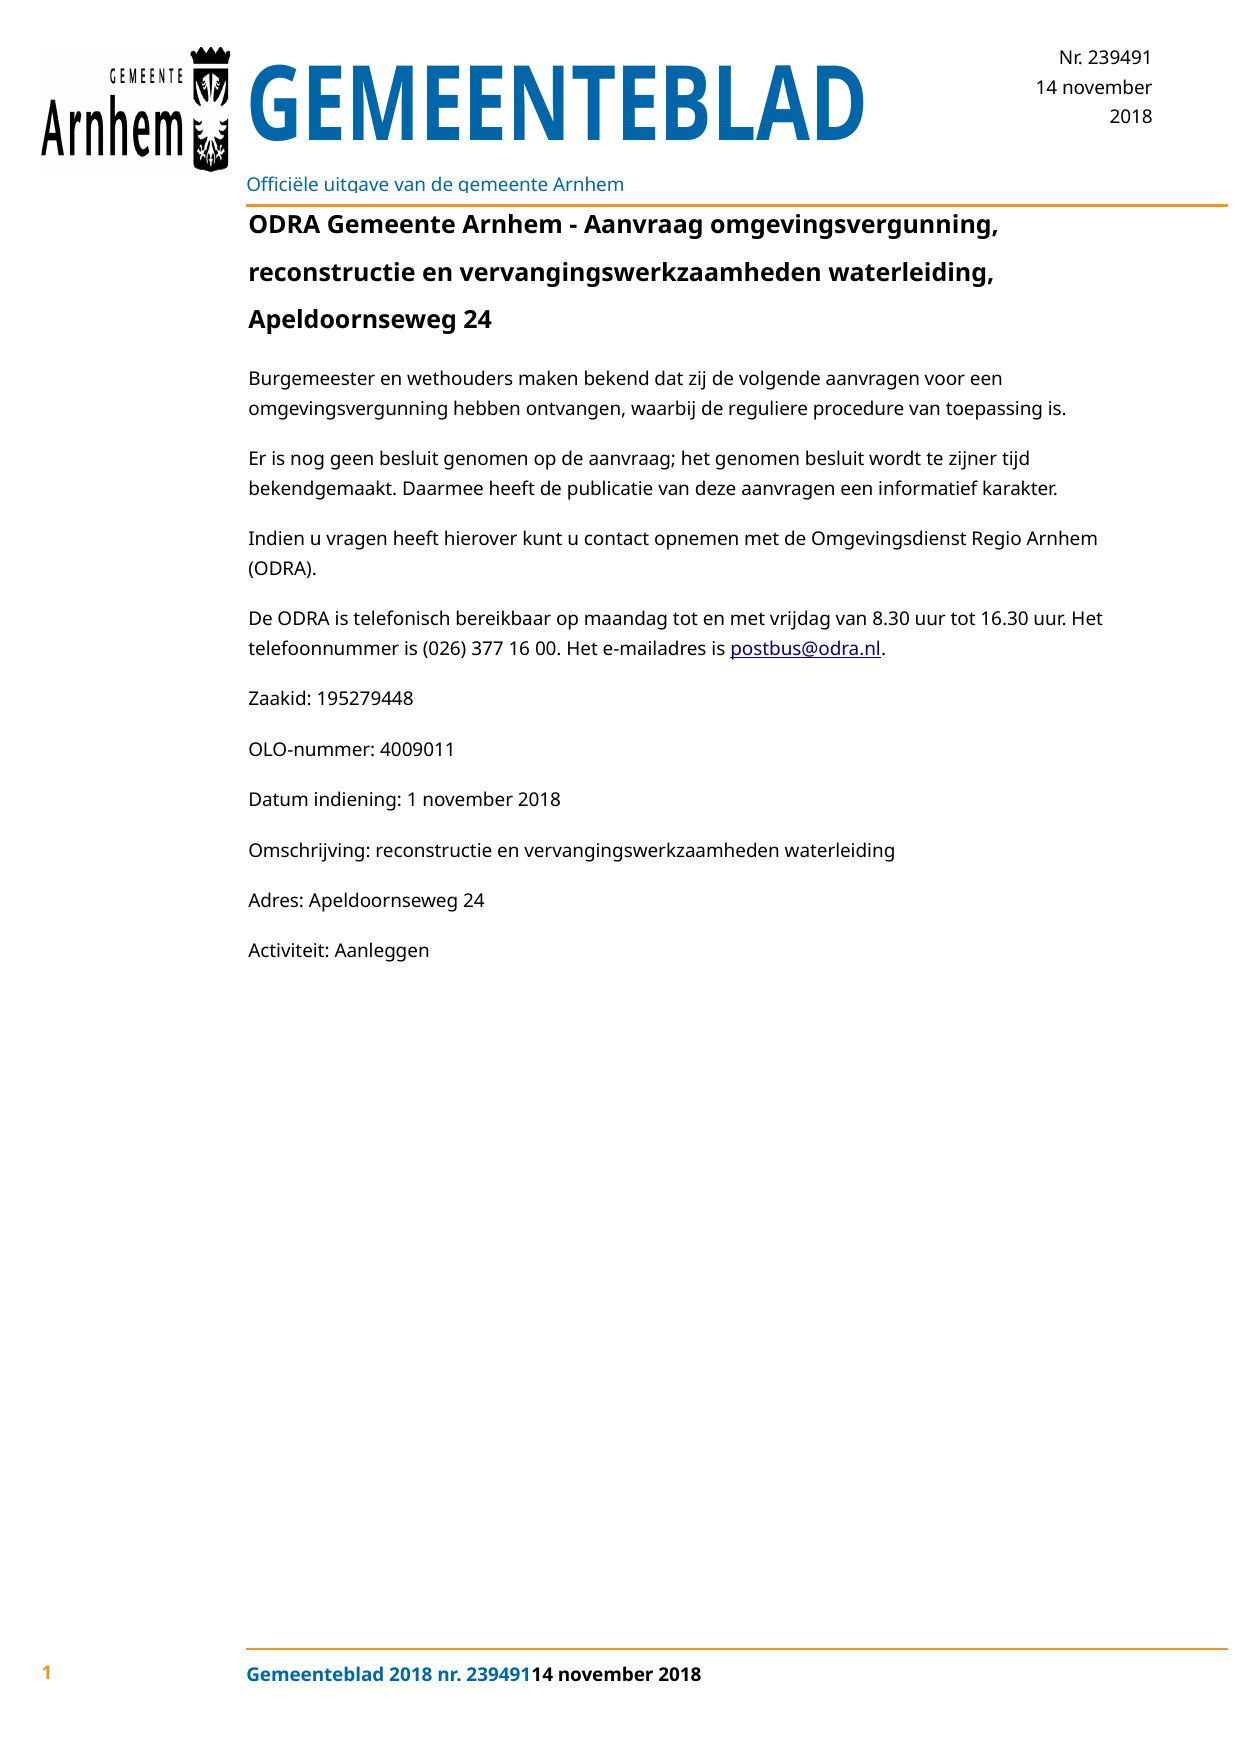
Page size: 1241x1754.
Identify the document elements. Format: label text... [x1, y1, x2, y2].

text Adres: Apeldoornseweg 24 [248, 887, 1152, 913]
text Indien u vragen heeft hierover kunt u contact opnemen met de Omgevingsdienst Regio Arnhem (ODRA). [248, 526, 1152, 581]
text OLO-nummer: 4009011 [248, 736, 1152, 762]
text Activiteit: Aanleggen [248, 938, 1152, 963]
picture [41, 47, 231, 172]
text Datum indiening: 1 november 2018 [248, 786, 1152, 812]
text Burgemeester en wethouders maken bekend dat zij de volgende aanvragen voor een omgevingsvergunning hebben ontvangen, waarbij de reguliere procedure van toepassing is. [248, 366, 1152, 421]
text Er is nog geen besluit genomen op de aanvraag; het genomen besluit wordt te zijner tijd bekendgemaakt. Daarmee heeft de publicatie van deze aanvragen een informatief karakter. [248, 446, 1152, 501]
text De ODRA is telefonisch bereikbaar op maandag tot en met vrijdag van 8.30 uur tot 16.30 uur. Het telefoonnummer is (026) 377 16 00. Het e-mailadres is postbus@odra.nl. [248, 606, 1152, 661]
text Zaakid: 195279448 [248, 686, 1152, 711]
text Omschrijving: reconstructie en vervangingswerkzaamheden waterleiding [248, 837, 1152, 862]
text ODRA Gemeente Arnhem - Aanvraag omgevingsvergunning, reconstructie en vervangingswerkzaamheden waterleiding, Apeldoornseweg 24 [248, 207, 1152, 336]
